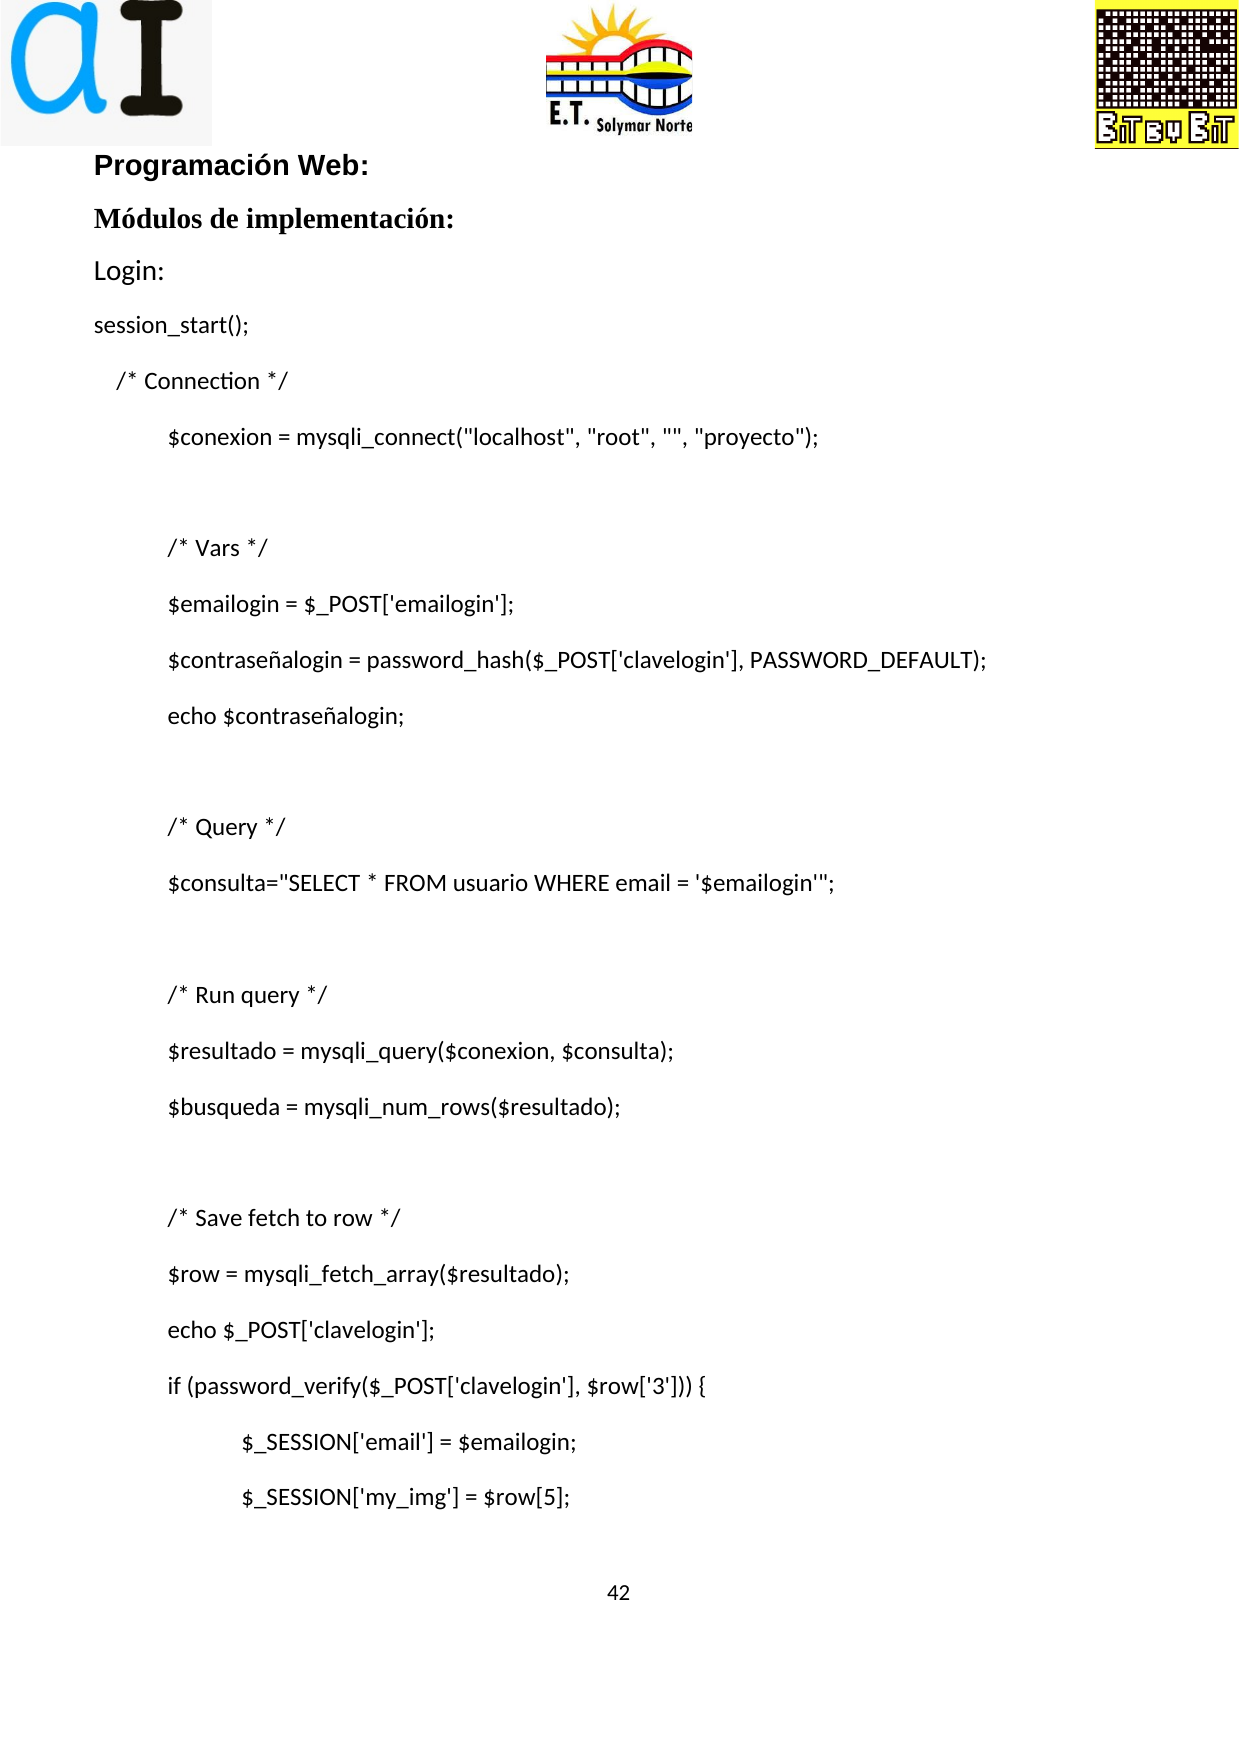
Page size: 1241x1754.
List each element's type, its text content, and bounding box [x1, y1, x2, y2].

text $emailogin = $_POST['emailogin']; [94, 588, 1143, 619]
picture [546, 0, 693, 146]
picture [0, 0, 212, 146]
text $contraseñalogin = password_hash($_POST['clavelogin'], PASSWORD_DEFAULT); [94, 644, 1143, 674]
text $busqueda = mysqli_num_rows($resultado); [94, 1091, 1143, 1121]
text /* Query */ [94, 812, 1143, 842]
text if (password_verify($_POST['clavelogin'], $row['3'])) { [94, 1370, 1143, 1400]
text session_start(); [94, 309, 1143, 339]
text /* Connection */ [94, 365, 1143, 395]
text echo $contraseñalogin; [94, 700, 1143, 730]
text $resultado = mysqli_query($conexion, $consulta); [94, 1035, 1143, 1065]
text $_SESSION['my_img'] = $row[5]; [94, 1482, 1143, 1512]
text echo $_POST['clavelogin']; [94, 1314, 1143, 1344]
picture [1094, 0, 1239, 149]
text /* Run query */ [94, 979, 1143, 1009]
text $conexion = mysqli_connect("localhost", "root", "", "proyecto"); [94, 421, 1143, 451]
text $_SESSION['email'] = $emailogin; [94, 1426, 1143, 1456]
subtitle Programación Web: [94, 148, 1143, 181]
text $row = mysqli_fetch_array($resultado); [94, 1258, 1143, 1289]
text /* Vars */ [94, 532, 1143, 563]
subtitle Módulos de implementación: [94, 201, 1143, 234]
text $consulta="SELECT * FROM usuario WHERE email = '$emailogin'"; [94, 867, 1143, 898]
text /* Save fetch to row */ [94, 1202, 1143, 1233]
text Login: [94, 252, 1143, 287]
